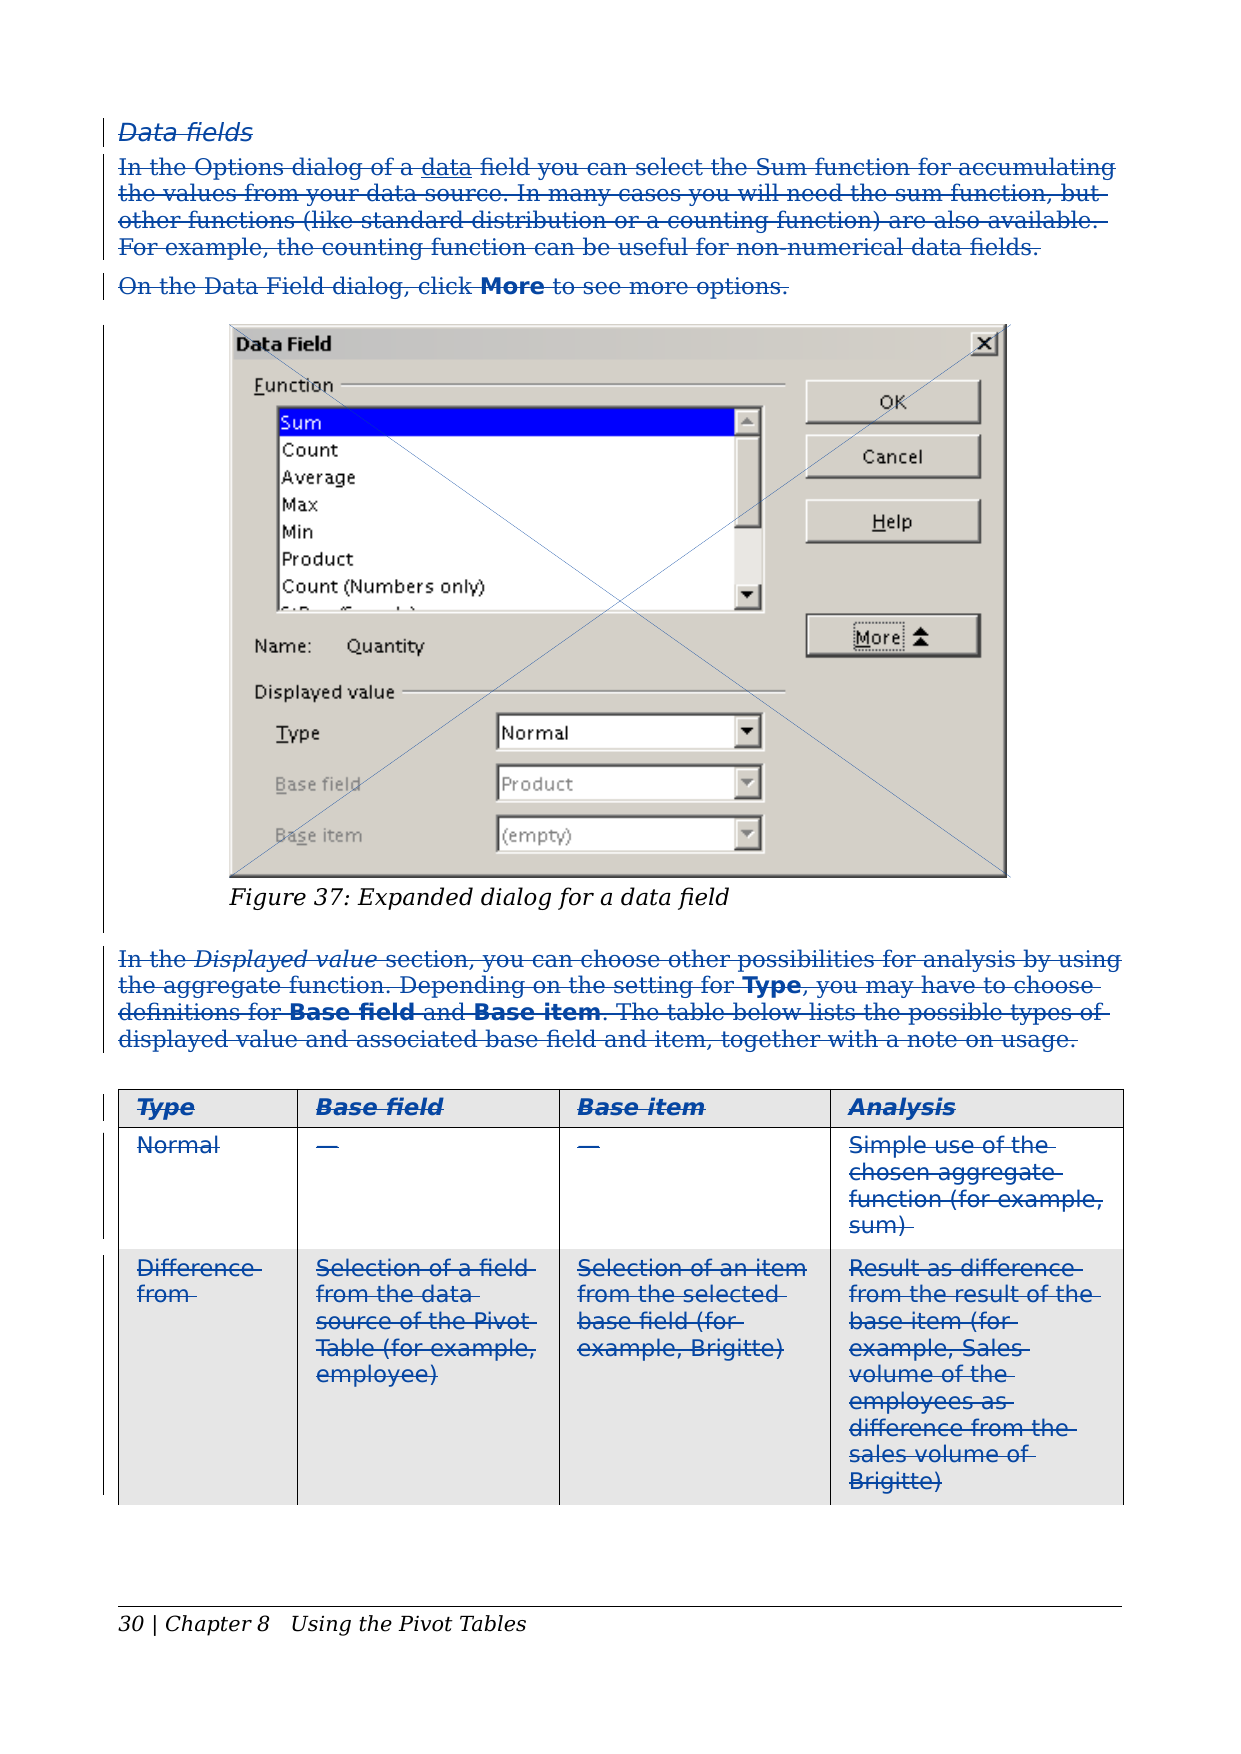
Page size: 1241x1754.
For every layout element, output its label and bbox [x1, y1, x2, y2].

picture [229, 326, 618, 876]
picture [231, 324, 1007, 600]
picture [622, 329, 1007, 873]
picture [231, 602, 1007, 878]
